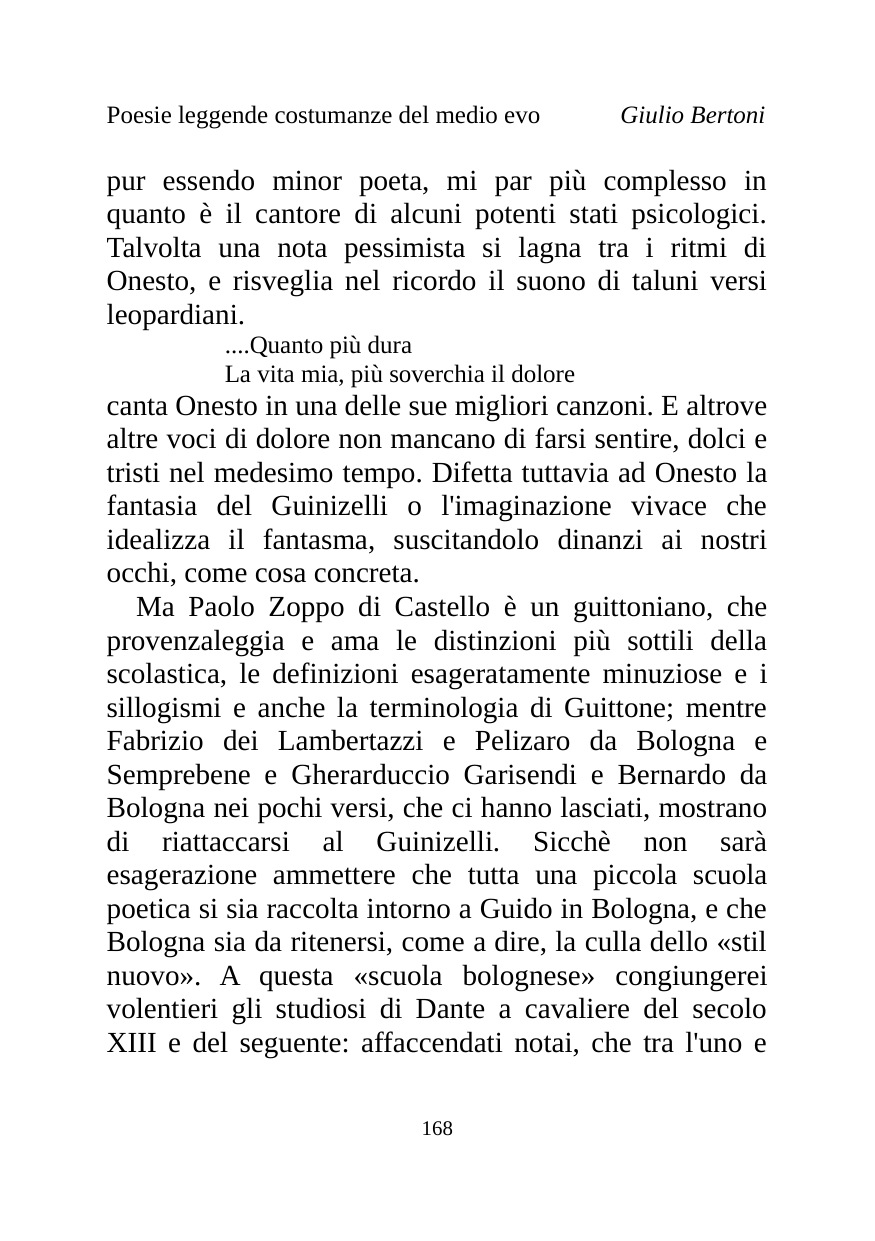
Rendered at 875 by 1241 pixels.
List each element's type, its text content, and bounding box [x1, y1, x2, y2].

text pur essendo minor poeta, mi par più complesso in quanto è il cantore di alcuni potenti stati psicologici. Talvolta una nota pessimista si lagna tra i ritmi di Onesto, e risveglia nel ricordo il suono di taluni versi leopardiani. [106, 163, 768, 330]
text canta Onesto in una delle sue migliori canzoni. E altrove altre voci di dolore non mancano di farsi sentire, dolci e tristi nel medesimo tempo. Difetta tuttavia ad Onesto la fantasia del Guinizelli o l'imaginazione vivace che idealizza il fantasma, suscitandolo dinanzi ai nostri occhi, come cosa concreta. [106, 388, 768, 589]
text ....Quanto più dura La vita mia, più soverchia il dolore [224, 330, 768, 388]
text Ma Paolo Zoppo di Castello è un guittoniano, che provenzaleggia e ama le distinzioni più sottili della scolastica, le definizioni esageratamente minuziose e i sillogismi e anche la terminologia di Guittone; mentre Fabrizio dei Lambertazzi e Pelizaro da Bologna e Semprebene e Gherarduccio Garisendi e Bernardo da Bologna nei pochi versi, che ci hanno lasciati, mostrano di riattaccarsi al Guinizelli. Sicchè non sarà esagerazione ammettere che tutta una piccola scuola poetica si sia raccolta intorno a Guido in Bologna, e che Bologna sia da ritenersi, come a dire, la culla dello «stil nuovo». A questa «scuola bolognese» congiungerei volentieri gli studiosi di Dante a cavaliere del secolo XIII e del seguente: affaccendati notai, che tra l'uno e [106, 589, 768, 1059]
